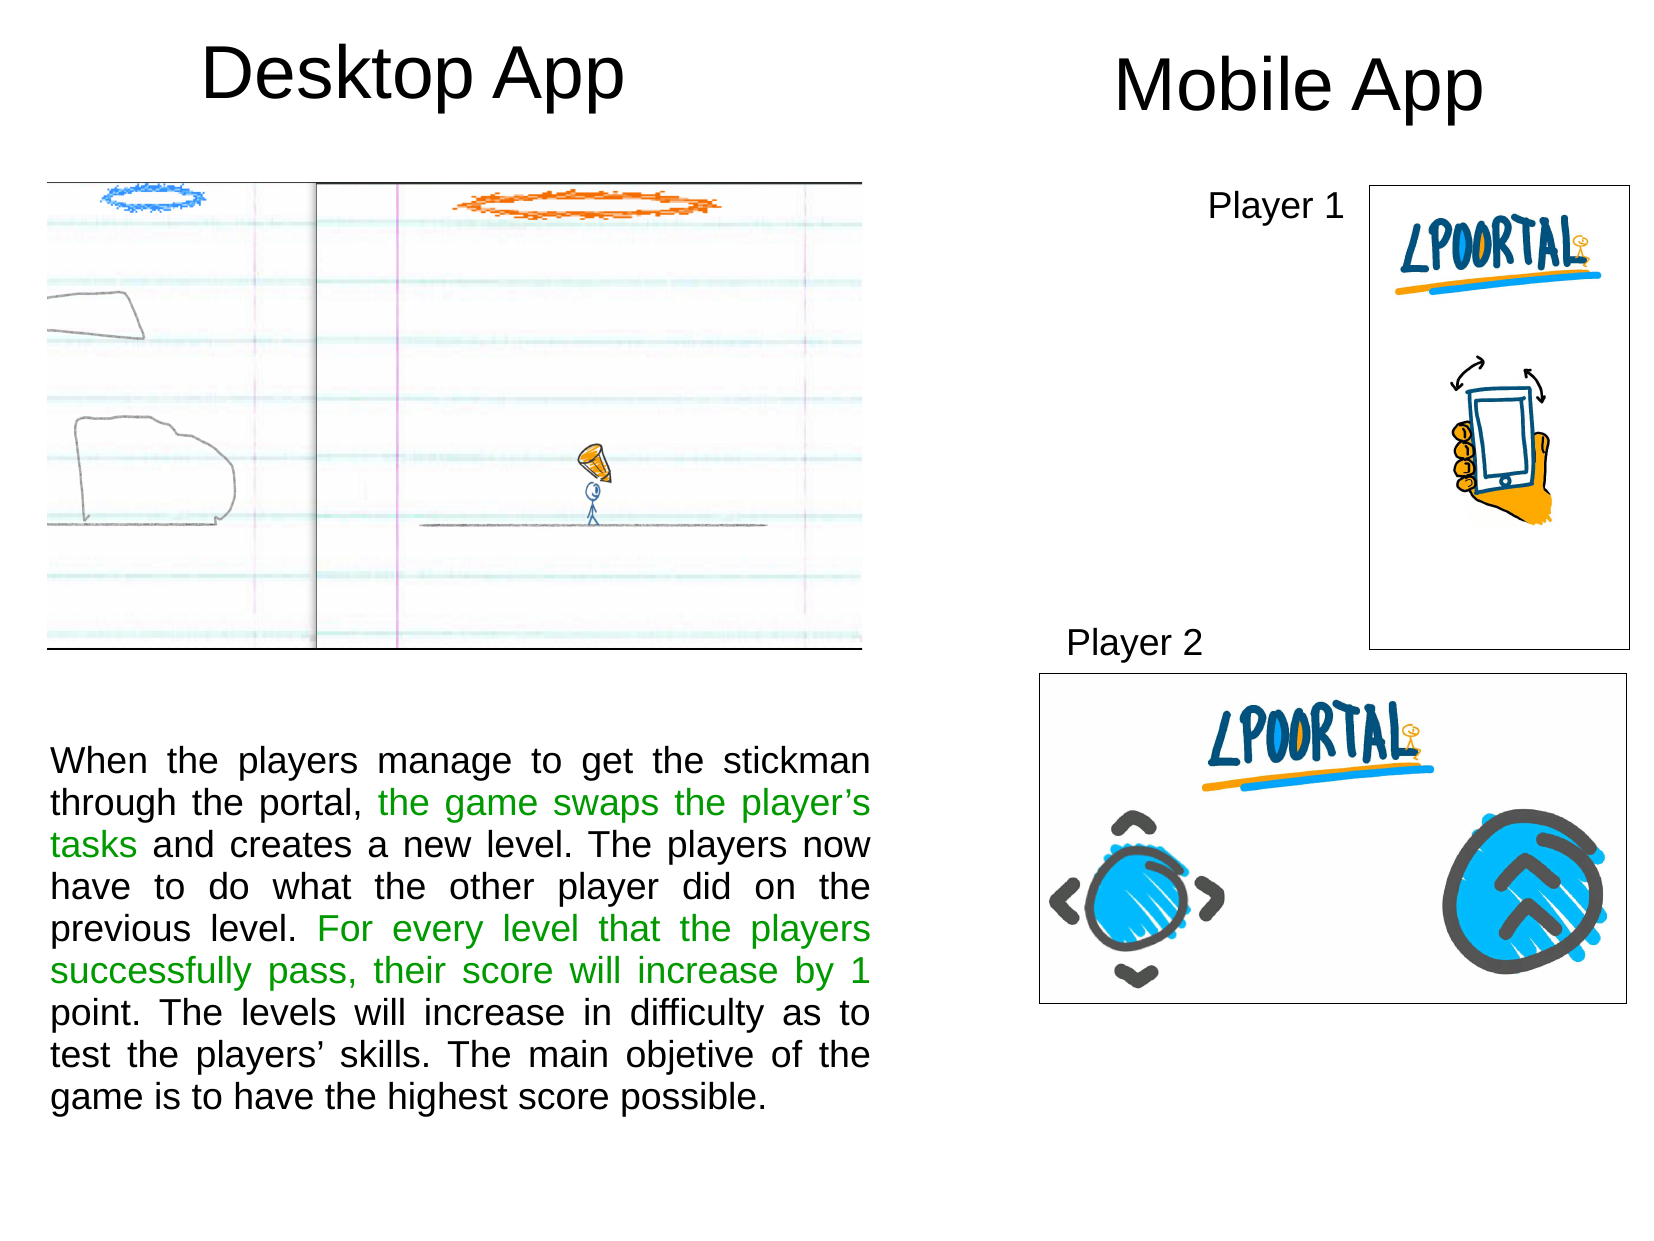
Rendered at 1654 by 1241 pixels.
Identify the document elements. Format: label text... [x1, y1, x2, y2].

text_box Mobile App [1051, 35, 1548, 136]
text_box When the players manage to get the stickman through the portal, the game swaps the player’s tasks and creates a new level. The players now have to do what the other player did on the previous level. For every level that the players successfully pass, their score will increase by 1 point. The levels will increase in difficulty as to test the players’ skills. The main objetive of the game is to have the highest score possible. [35, 732, 886, 1126]
picture [47, 182, 863, 650]
picture [1369, 185, 1630, 650]
picture [1039, 673, 1627, 1004]
text_box Player 2 [1051, 614, 1264, 673]
text_box Player 1 [1192, 177, 1406, 237]
text_box Desktop App [165, 23, 662, 207]
